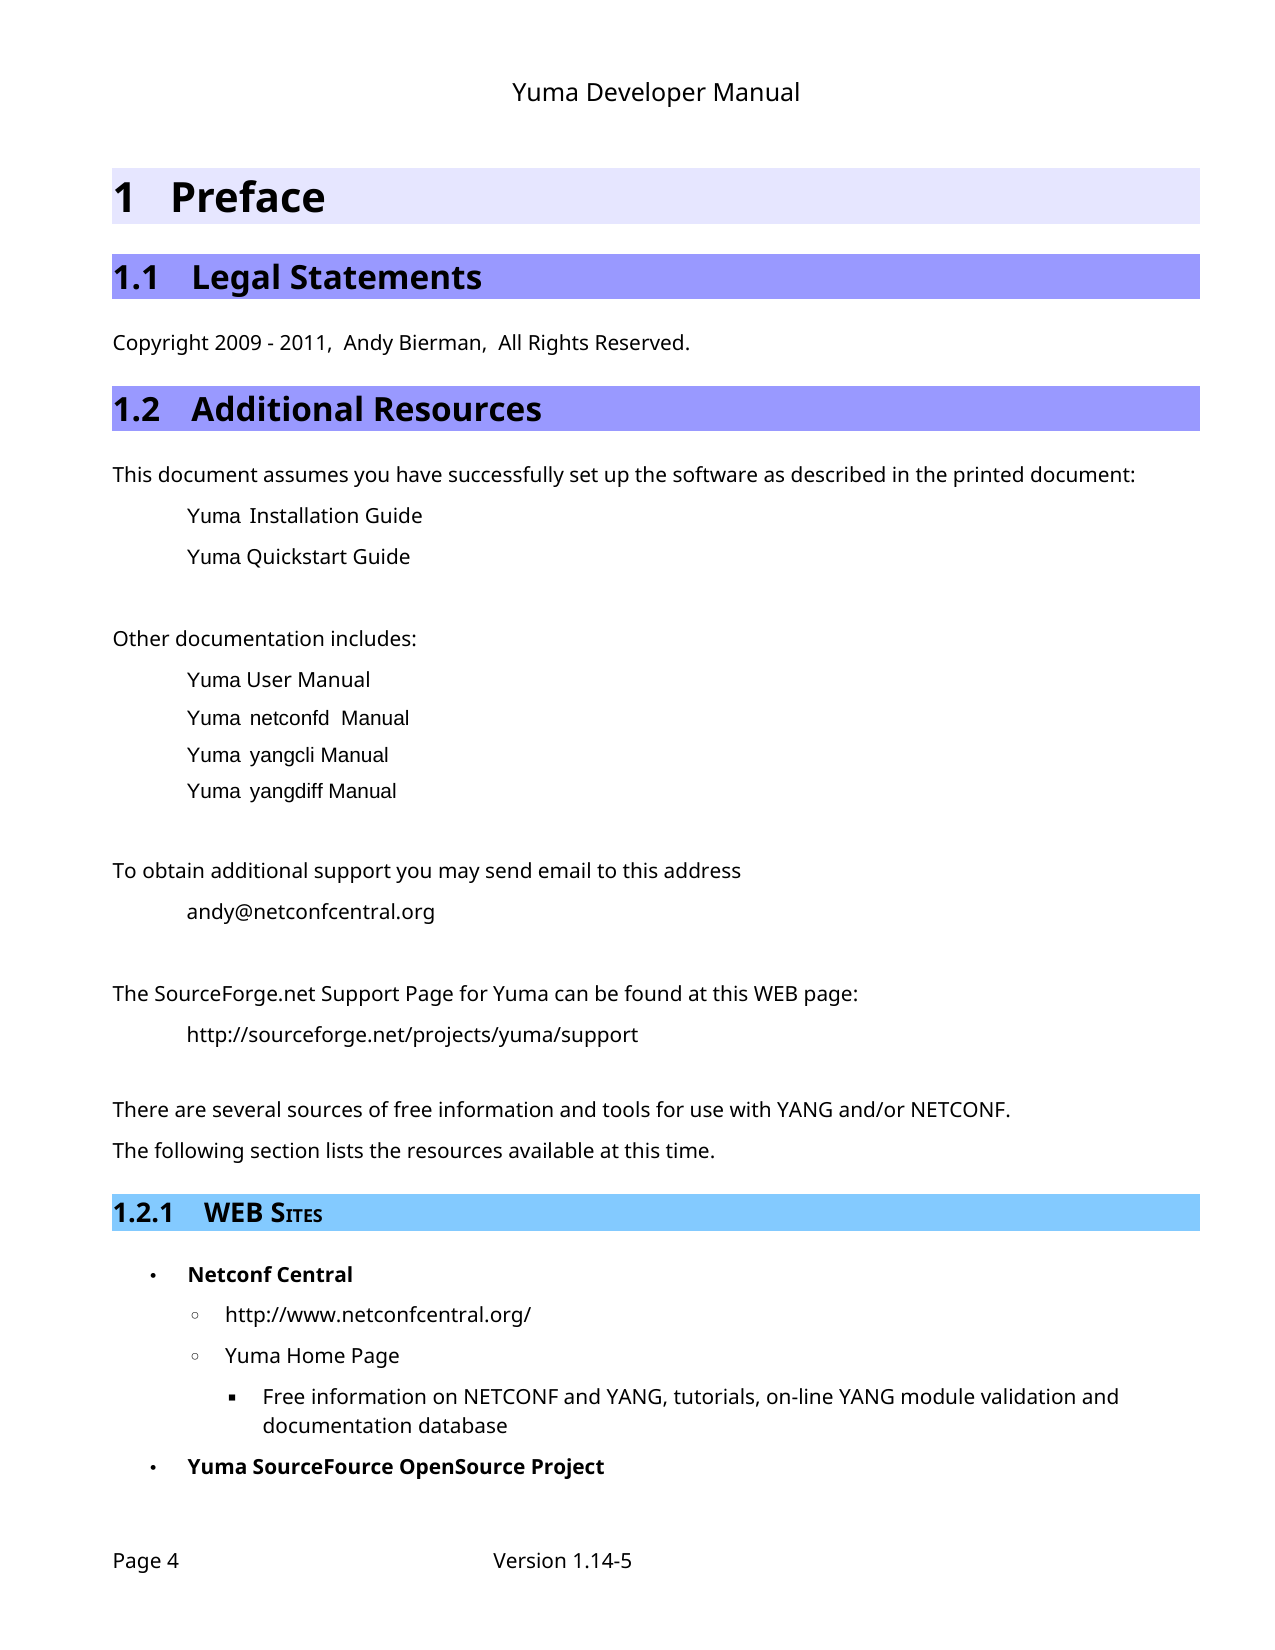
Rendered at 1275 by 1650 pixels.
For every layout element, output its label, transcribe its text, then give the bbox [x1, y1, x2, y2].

subtitle Legal Statements [112, 254, 1200, 299]
text andy@netconfcentral.org [112, 897, 1200, 926]
text Yuma User Manual [112, 665, 1200, 693]
text http://sourceforge.net/projects/yuma/support [112, 1020, 1200, 1048]
text To obtain additional support you may send email to this address [112, 856, 1200, 885]
text Yuma netconfd Manual [112, 706, 1200, 730]
subtitle WEB Sites [112, 1194, 1200, 1231]
text The SourceForge.net Support Page for Yuma can be found at this WEB page: [112, 979, 1200, 1008]
text Yuma Installation Guide [112, 501, 1200, 530]
text Copyright 2009 - 2011, Andy Bierman, All Rights Reserved. [112, 328, 1200, 357]
list Yuma Home Page [187, 1342, 1200, 1370]
subtitle Preface [112, 168, 1200, 224]
text Yuma yangdiff Manual [112, 779, 1200, 803]
list http://www.netconfcentral.org/ [187, 1301, 1200, 1329]
text The following section lists the resources available at this time. [112, 1136, 1200, 1164]
subtitle Additional Resources [112, 386, 1200, 431]
list Yuma SourceFource OpenSource Project [150, 1452, 1200, 1480]
list Free information on NETCONF and YANG, tutorials, on-line YANG module validation and documentation database [225, 1382, 1200, 1439]
text This document assumes you have successfully set up the software as described in the printed document: [112, 460, 1200, 489]
text Yuma yangcli Manual [112, 742, 1200, 766]
list Netconf Central [150, 1260, 1200, 1288]
text Yuma Quickstart Guide [112, 542, 1200, 571]
text There are several sources of free information and tools for use with YANG and/or NETCONF. [112, 1095, 1200, 1123]
text Other documentation includes: [112, 624, 1200, 653]
